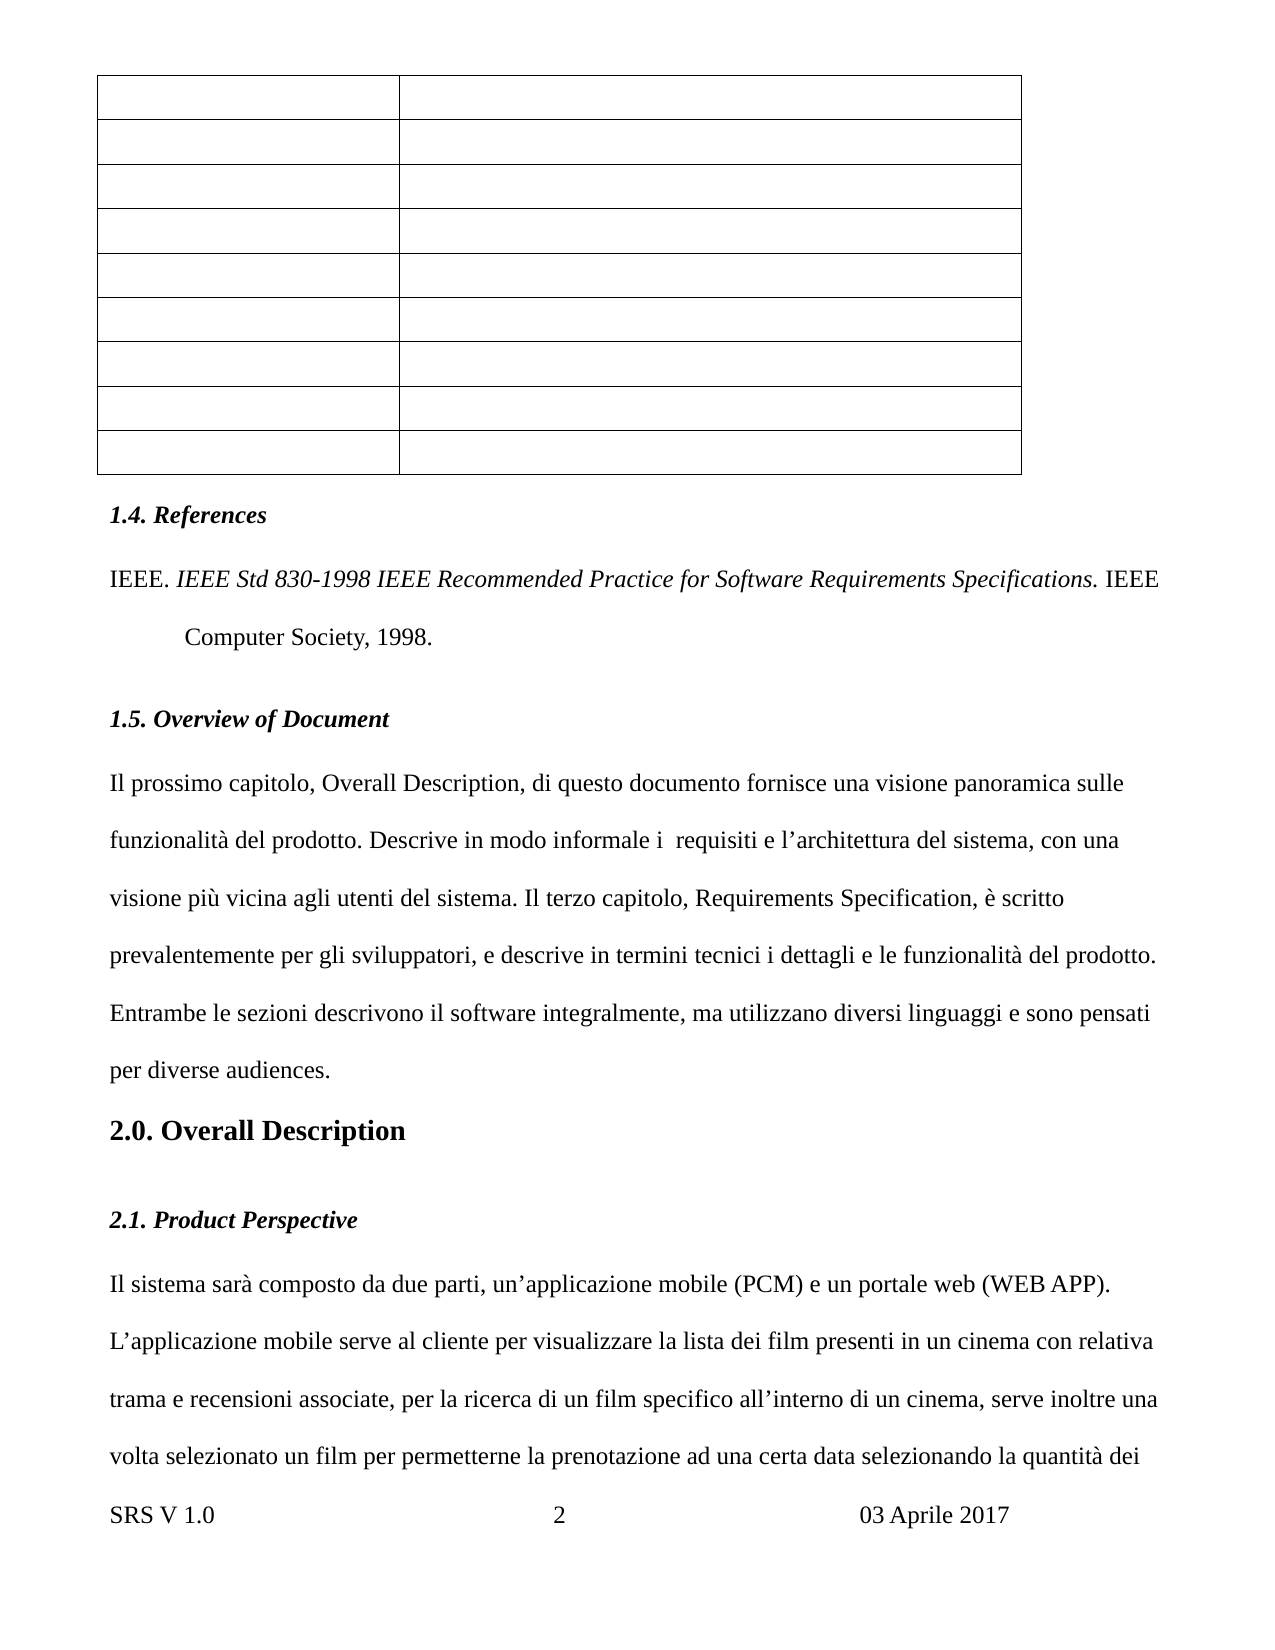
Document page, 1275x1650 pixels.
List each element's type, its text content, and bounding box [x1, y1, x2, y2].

table_cell [400, 76, 1021, 119]
table_cell [400, 387, 1021, 430]
subtitle 2.0. Overall Description [109, 1113, 1162, 1146]
table_cell [98, 298, 399, 341]
table_cell [98, 254, 399, 297]
text Il sistema sarà composto da due parti, un’applicazione mobile (PCM) e un portale web (WEB APP). L’applicazione mobile serve al cliente per visualizzare la lista dei film presenti in un cinema con relativa trama e recensioni associate, per la ricerca di un film specifico all’interno di un cinema, serve inoltre una volta selezionato un film per permetterne la prenotazione ad una certa data selezionando la quantità dei [109, 1269, 1162, 1470]
table_cell [98, 342, 399, 386]
table_cell [98, 209, 399, 252]
table_cell [98, 387, 399, 430]
table_cell [98, 431, 399, 474]
table_cell [400, 298, 1021, 341]
table_cell [400, 165, 1021, 208]
table_cell [400, 431, 1021, 474]
table_cell [98, 76, 399, 119]
subtitle 2.1. Product Perspective [109, 1205, 1162, 1234]
text IEEE. IEEE Std 830-1998 IEEE Recommended Practice for Software Requirements Specifications. IEEE Computer Society, 1998. [109, 564, 1162, 650]
subtitle 1.5. Overview of Document [109, 704, 1162, 733]
subtitle 1.4. References [109, 500, 1162, 529]
table_cell [98, 165, 399, 208]
text Il prossimo capitolo, Overall Description, di questo documento fornisce una visione panoramica sulle funzionalità del prodotto. Descrive in modo informale i requisiti e l’architettura del sistema, con una visione più vicina agli utenti del sistema. Il terzo capitolo, Requirements Specification, è scritto prevalentemente per gli sviluppatori, e descrive in termini tecnici i dettagli e le funzionalità del prodotto. Entrambe le sezioni descrivono il software integralmente, ma utilizzano diversi linguaggi e sono pensati per diverse audiences. [109, 768, 1162, 1084]
table_cell [400, 209, 1021, 252]
table_cell [400, 254, 1021, 297]
table_cell [98, 120, 399, 164]
table_cell [400, 342, 1021, 386]
table_cell [400, 120, 1021, 164]
